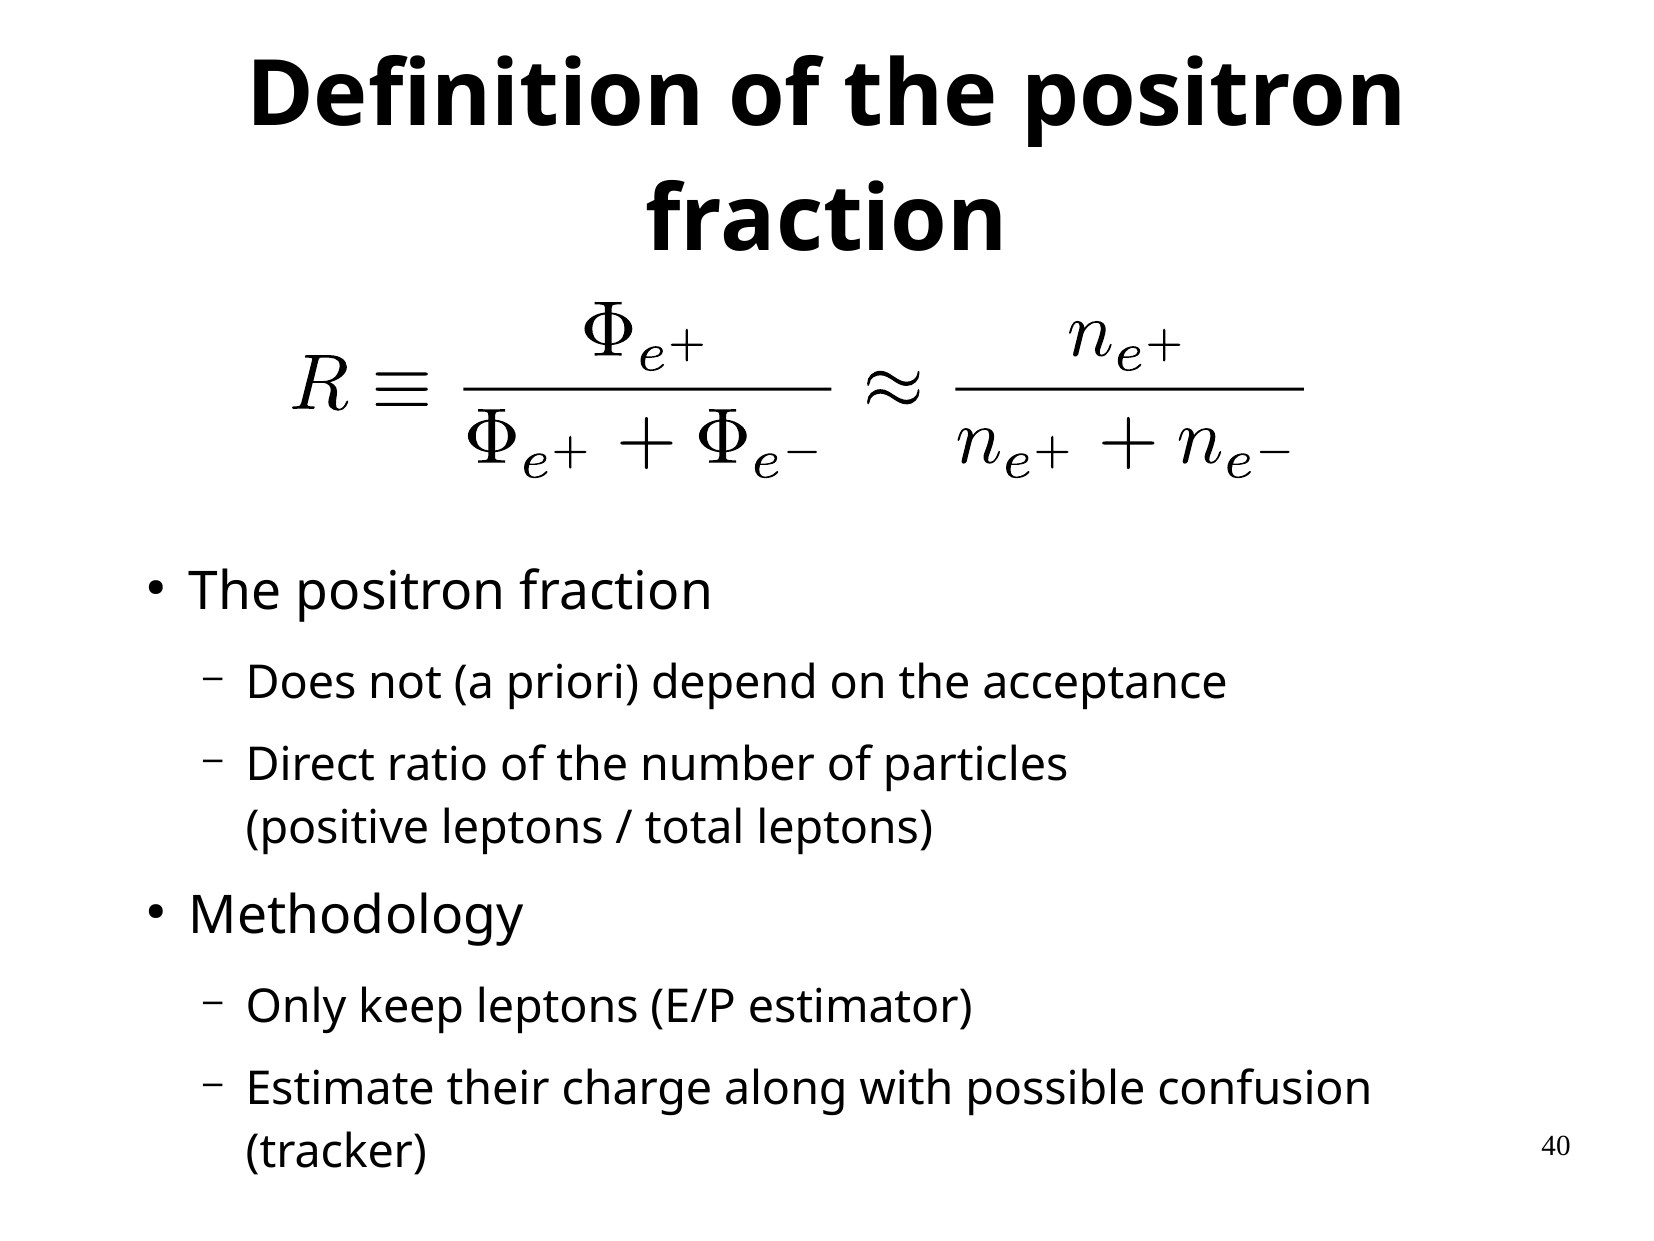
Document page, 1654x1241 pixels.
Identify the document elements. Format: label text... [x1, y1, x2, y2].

text_box [288, 301, 1304, 479]
list The positron fraction Does not (a priori) depend on the acceptance Direct ratio of the number of particles (positive leptons / total leptons) Methodology Only keep leptons (E/P estimator) Estimate their charge along with possible confusion (tracker) [132, 551, 1535, 1183]
title Definition of the positron fraction [82, 49, 1571, 257]
